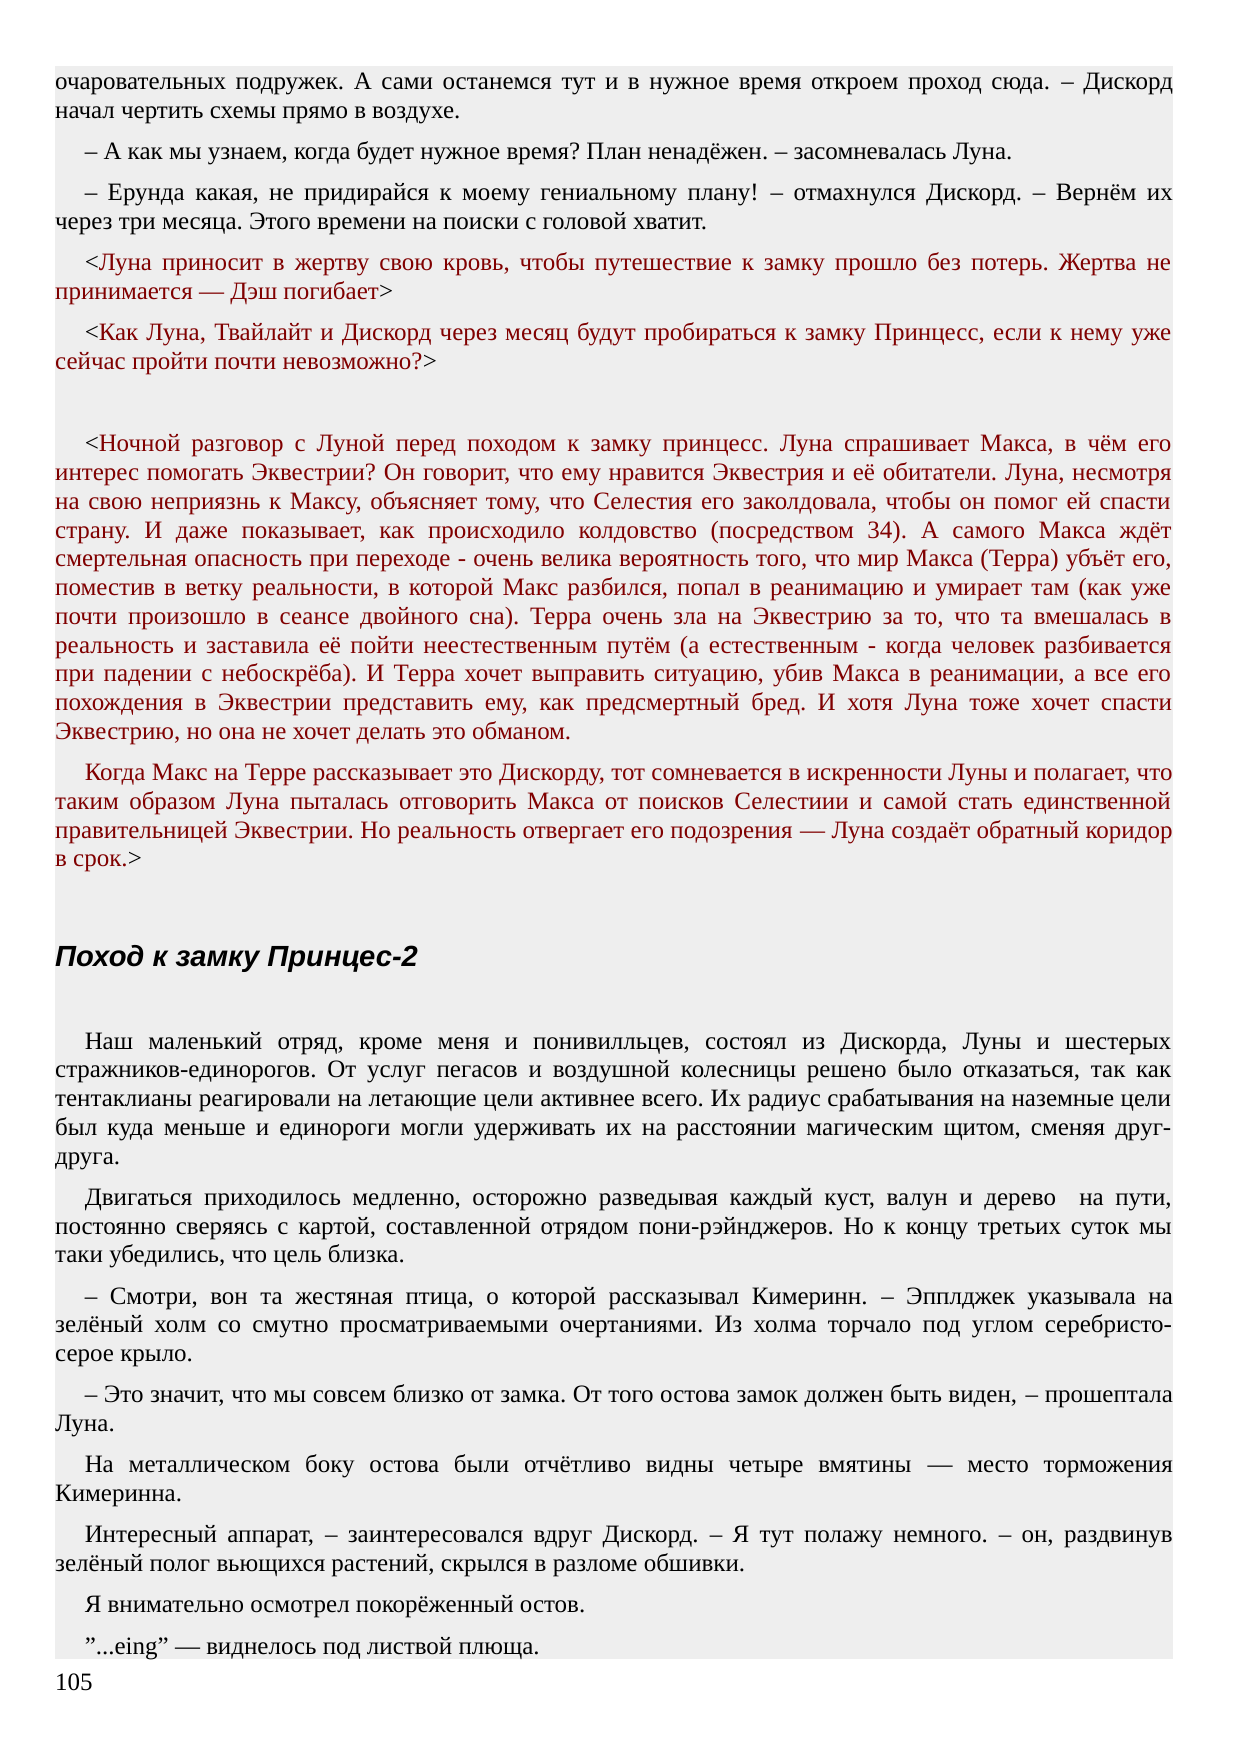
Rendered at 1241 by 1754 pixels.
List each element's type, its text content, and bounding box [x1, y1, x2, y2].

text <Луна приносит в жертву свою кровь, чтобы путешествие к замку прошло без потерь. Жертва не принимается — Дэш погибает> [55, 247, 1173, 305]
text – Смотри, вон та жестяная птица, о которой рассказывал Кимеринн. – Эпплджек указывала на зелёный холм со смутно просматриваемыми очертаниями. Из холма торчало под углом серебристо-серое крыло. [55, 1281, 1173, 1367]
text – А как мы узнаем, когда будет нужное время? План ненадёжен. – засомневалась Луна. [55, 136, 1173, 165]
text <Как Луна, Твайлайт и Дискорд через месяц будут пробираться к замку Принцесс, если к нему уже сейчас пройти почти невозможно?> [55, 317, 1173, 375]
text Я внимательно осмотрел покорёженный остов. [55, 1589, 1173, 1618]
text – Это значит, что мы совсем близко от замка. От того остова замок должен быть виден, – прошептала Луна. [55, 1379, 1173, 1437]
subtitle Поход к замку Принцес-2 [55, 938, 1173, 972]
text – Ерунда какая, не придирайся к моему гениальному плану! – отмахнулся Дискорд. – Вернём их через три месяца. Этого времени на поиски с головой хватит. [55, 177, 1173, 235]
text Двигаться приходилось медленно, осторожно разведывая каждый куст, валун и дерево на пути, постоянно сверяясь с картой, составленной отрядом пони-рэйнджеров. Но к концу третьих суток мы таки убедились, что цель близка. [55, 1182, 1173, 1268]
text <Ночной разговор с Луной перед походом к замку принцесс. Луна спрашивает Макса, в чём его интерес помогать Эквестрии? Он говорит, что ему нравится Эквестрия и её обитатели. Луна, несмотря на свою неприязнь к Максу, объясняет тому, что Селестия его заколдовала, чтобы он помог ей спасти страну. И даже показывает, как происходило колдовство (посредством 34). А самого Макса ждёт смертельная опасность при переходе - очень велика вероятность того, что мир Макса (Терра) убъёт его, поместив в ветку реальности, в которой Макс разбился, попал в реанимацию и умирает там (как уже почти произошло в сеансе двойного сна). Терра очень зла на Эквестрию за то, что та вмешалась в реальность и заставила её пойти неестественным путём (а естественным - когда человек разбивается при падении с небоскрёба). И Терра хочет выправить ситуацию, убив Макса в реанимации, а все его похождения в Эквестрии представить ему, как предсмертный бред. И хотя Луна тоже хочет спасти Эквестрию, но она не хочет делать это обманом. [55, 428, 1173, 745]
text Когда Макс на Терре рассказывает это Дискорду, тот сомневается в искренности Луны и полагает, что таким образом Луна пыталась отговорить Макса от поисков Селестиии и самой стать единственной правительницей Эквестрии. Но реальность отвергает его подозрения — Луна создаёт обратный коридор в срок.> [55, 757, 1173, 872]
text Наш маленький отряд, кроме меня и понивилльцев, состоял из Дискорда, Луны и шестерых стражников-единорогов. От услуг пегасов и воздушной колесницы решено было отказаться, так как тентаклианы реагировали на летающие цели активнее всего. Их радиус срабатывания на наземные цели был куда меньше и единороги могли удерживать их на расстоянии магическим щитом, сменяя друг-друга. [55, 1026, 1173, 1169]
text Интересный аппарат, – заинтересовался вдруг Дискорд. – Я тут полажу немного. – он, раздвинув зелёный полог вьющихся растений, скрылся в разломе обшивки. [55, 1519, 1173, 1577]
text очаровательных подружек. А сами останемся тут и в нужное время откроем проход сюда. – Дискорд начал чертить схемы прямо в воздухе. [55, 66, 1173, 123]
text ”...eing” — виднелось под листвой плюща. [55, 1631, 1173, 1659]
text На металлическом боку остова были отчётливо видны четыре вмятины — место торможения Кимеринна. [55, 1449, 1173, 1507]
